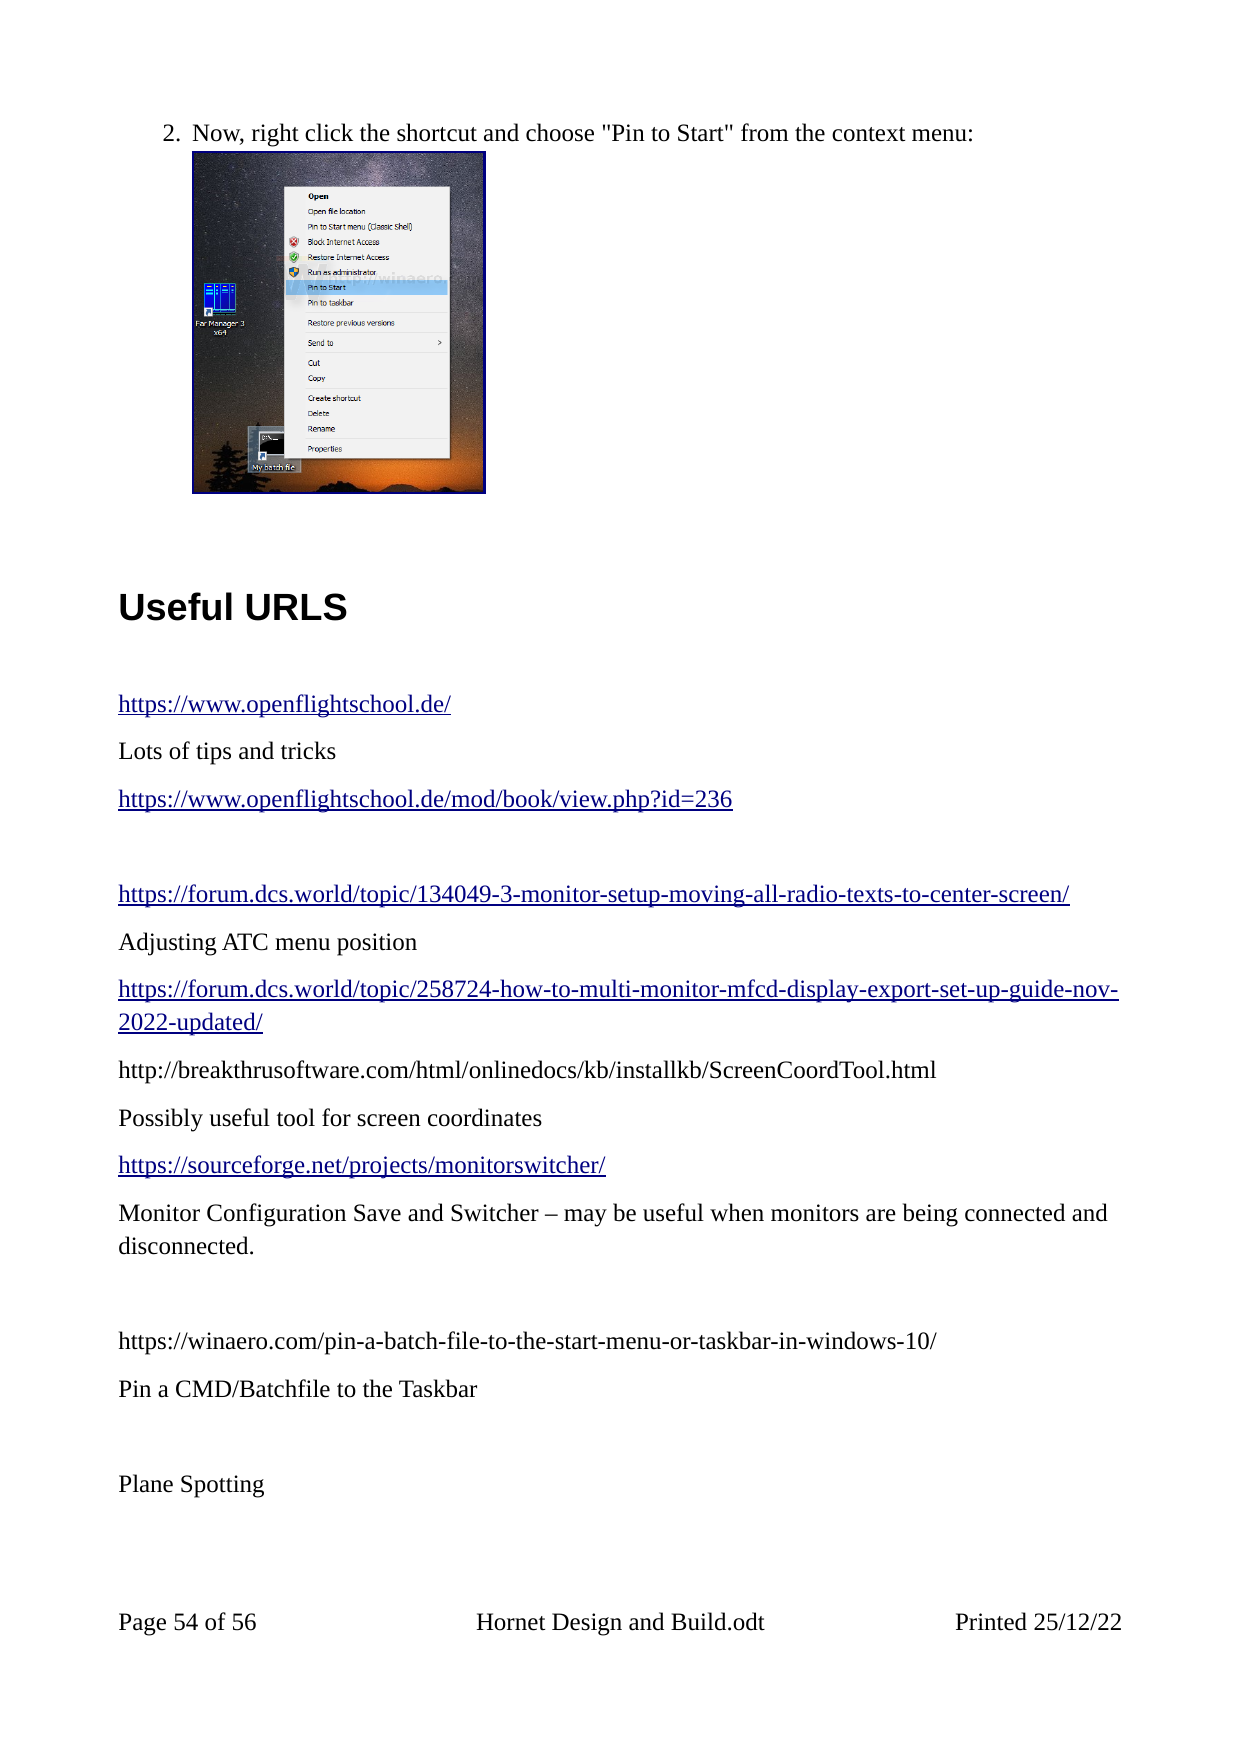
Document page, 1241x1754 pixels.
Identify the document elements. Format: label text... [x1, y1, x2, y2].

text https://www.openflightschool.de/mod/book/view.php?id=236 [118, 784, 1122, 813]
text Lots of tips and tricks [118, 736, 1122, 765]
text http://breakthrusoftware.com/html/onlinedocs/kb/installkb/ScreenCoordTool.html [118, 1055, 1122, 1084]
subtitle Useful URLS [118, 585, 1122, 629]
text Plane Spotting [118, 1469, 1122, 1498]
text https://sourceforge.net/projects/monitorswitcher/ [118, 1150, 1122, 1179]
text https://forum.dcs.world/topic/258724-how-to-multi-monitor-mfcd-display-export-set-up-guide-nov-2022-updated/ [118, 974, 1122, 1036]
text https://forum.dcs.world/topic/134049-3-monitor-setup-moving-all-radio-texts-to-center-screen/ [118, 879, 1122, 908]
text Possibly useful tool for screen coordinates [118, 1103, 1122, 1131]
text https://www.openflightschool.de/ [118, 689, 1122, 718]
text https://winaero.com/pin-a-batch-file-to-the-start-menu-or-taskbar-in-windows-10/ [118, 1326, 1122, 1355]
list Now, right click the shortcut and choose "Pin to Start" from the context menu: [162, 118, 1122, 153]
text Adjusting ATC menu position [118, 927, 1122, 956]
text Pin a CMD/Batchfile to the Taskbar [118, 1374, 1122, 1402]
picture [194, 153, 483, 492]
text Monitor Configuration Save and Switcher – may be useful when monitors are being connected and disconnected. [118, 1198, 1122, 1260]
